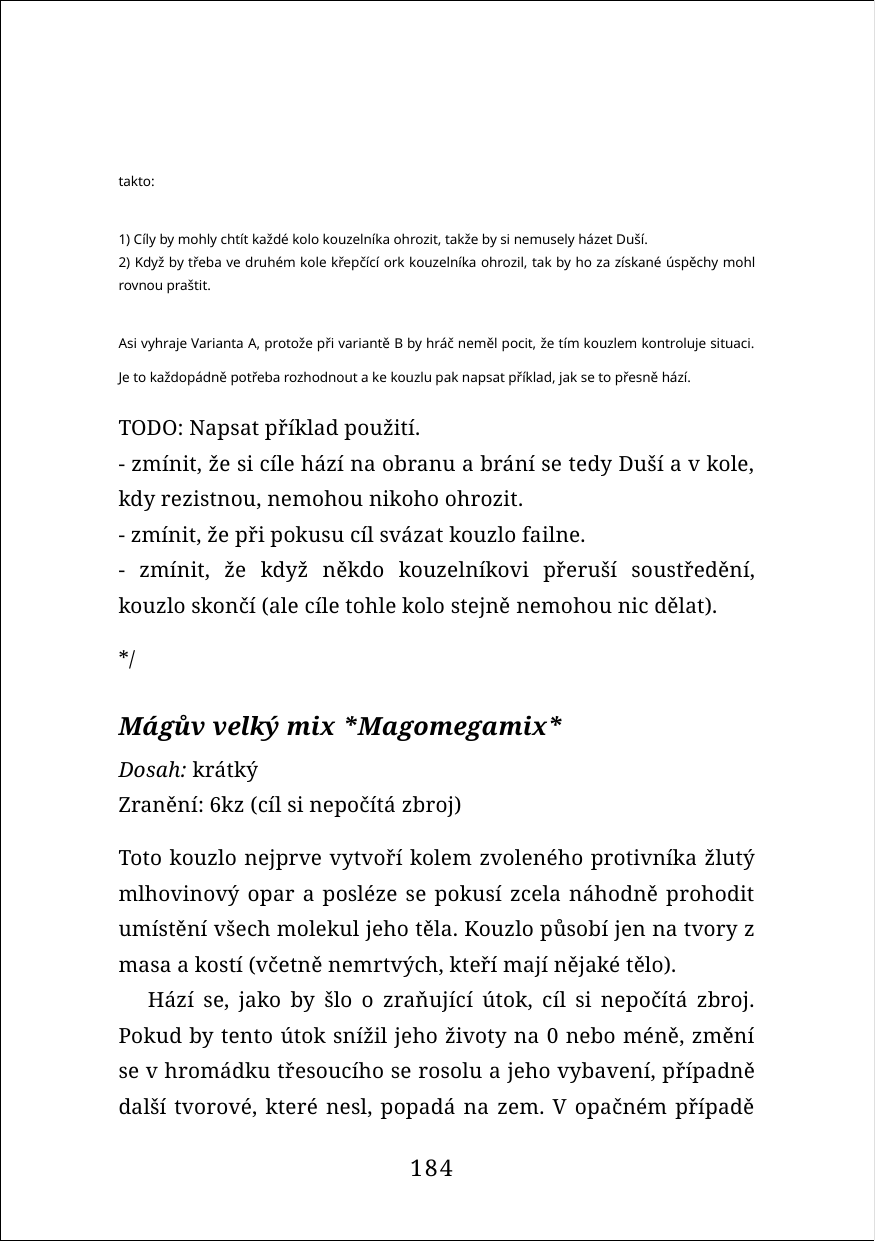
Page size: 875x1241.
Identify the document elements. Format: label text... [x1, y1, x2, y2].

text TODO: Napsat příklad použití. - zmínit, že si cíle hází na obranu a brání se tedy Duší a v kole, kdy rezistnou, nemohou nikoho ohrozit. - zmínit, že při pokusu cíl svázat kouzlo failne. - zmínit, že když někdo kouzelníkovi přeruší soustředění, kouzlo skončí (ale cíle tohle kolo stejně nemohou nic dělat). [118, 413, 756, 619]
text Toto kouzlo nejprve vytvoří kolem zvoleného protivníka žlutý mlhovinový opar a posléze se pokusí zcela náhodně prohodit umístění všech molekul jeho těla. Kouzlo působí jen na tvory z masa a kostí (včetně nemrtvých, kteří mají nějaké tělo). Hází se, jako by šlo o zraňující útok, cíl si nepočítá zbroj. Pokud by tento útok snížil jeho životy na 0 nebo méně, změní se v hromádku třesoucího se rosolu a jeho vybavení, případně další tvorové, které nesl, popadá na zem. V opačném případě [118, 843, 756, 1121]
text takto: 1) Cíly by mohly chtít každé kolo kouzelníka ohrozit, takže by si nemusely házet Duší. 2) Když by třeba ve druhém kole křepčící ork kouzelníka ohrozil, tak by ho za získané úspěchy mohl rovnou praštit. Asi vyhraje Varianta A, protože při variantě B by hráč neměl pocit, že tím kouzlem kontroluje situaci. Je to každopádně potřeba rozhodnout a ke kouzlu pak napsat příklad, jak se to přesně hází. [118, 172, 756, 388]
text Dosah: krátký Zranění: 6kz (cíl si nepočítá zbroj) [118, 755, 756, 819]
subtitle Mágův velký mix *Magomegamix* [118, 709, 756, 743]
text */ [118, 644, 756, 672]
